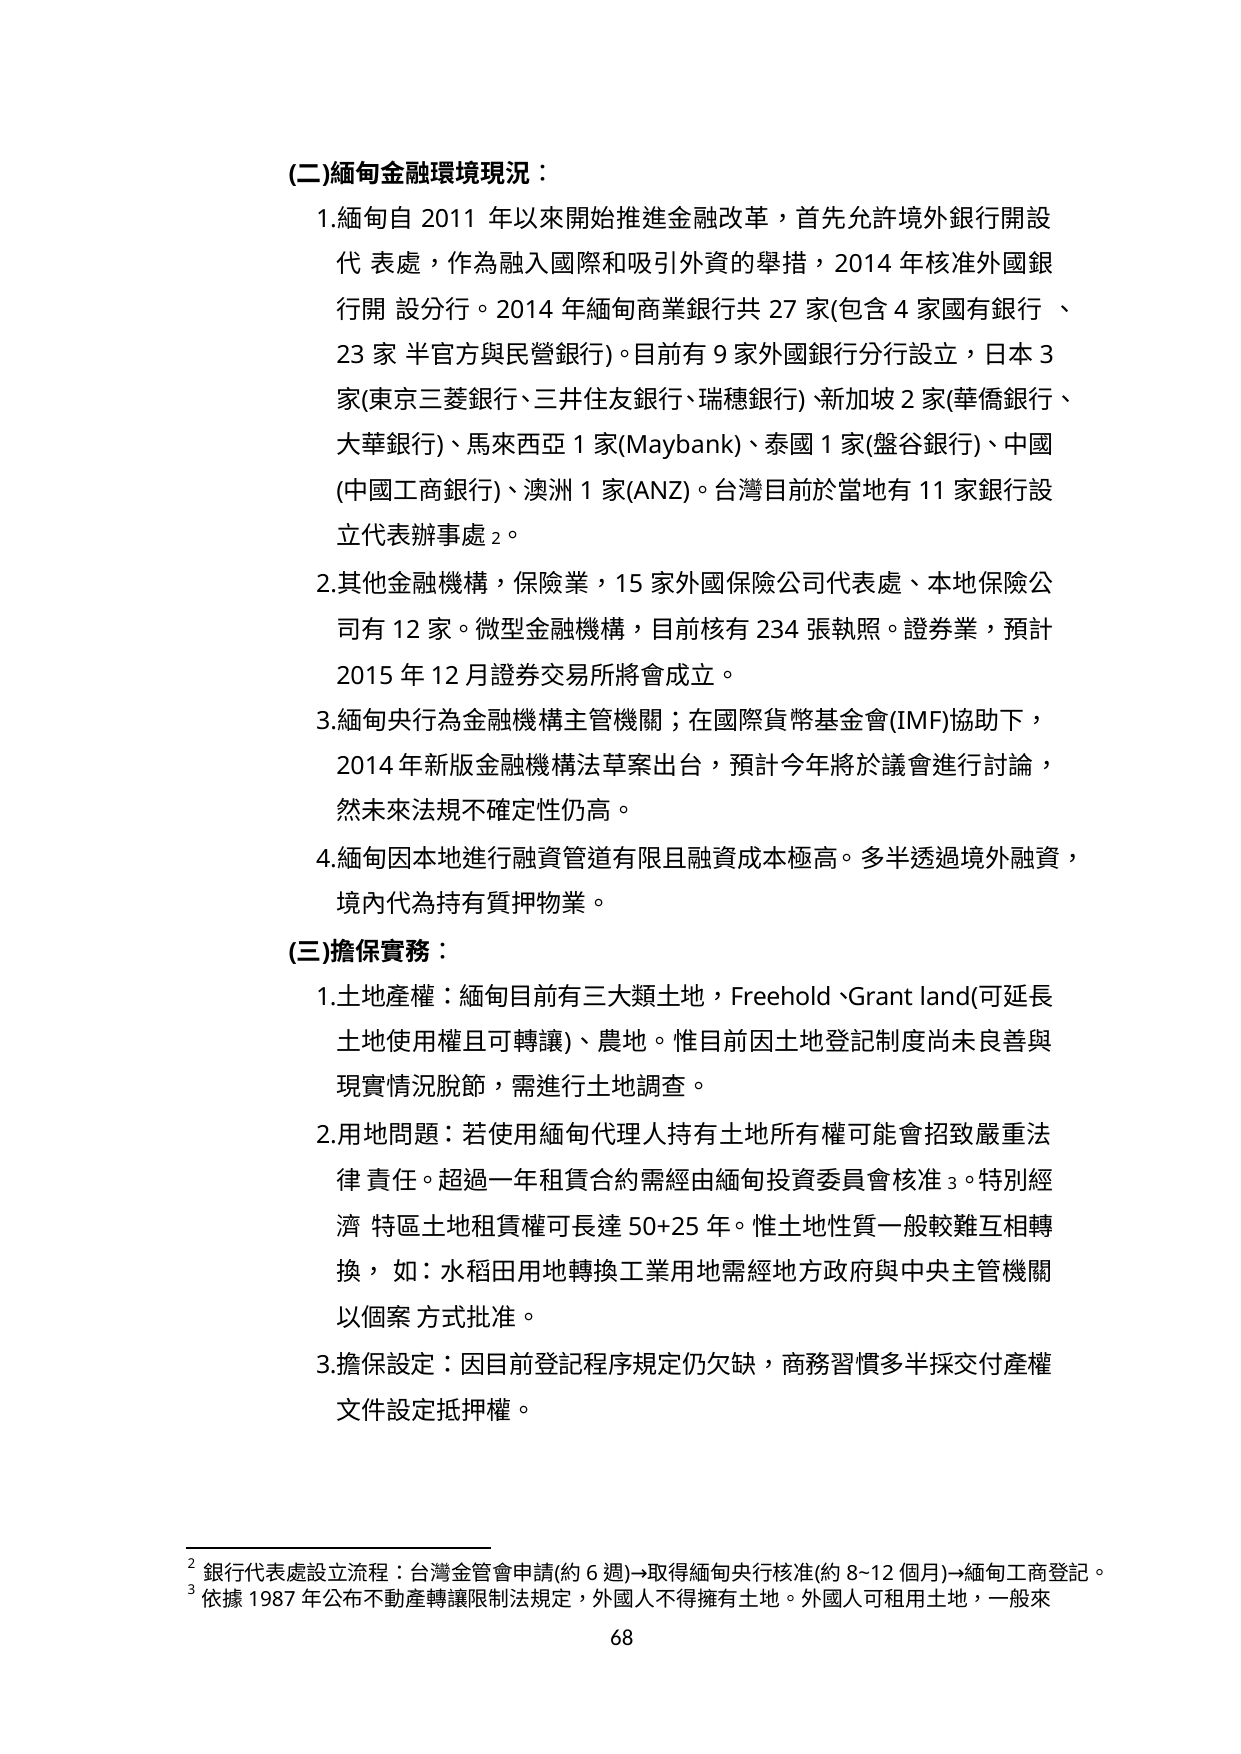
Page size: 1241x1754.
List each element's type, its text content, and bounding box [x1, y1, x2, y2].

subtitle (二)緬甸金融環境現況： [288, 154, 1090, 190]
text 3.緬甸央行為金融機構主管機關；在國際貨幣基金會(IMF)協助下， [316, 700, 1061, 737]
text 2.其他金融機構，保險業，15 家外國保險公司代表處、本地保險公 司有 12 家。微型金融機構，目前核有 234 張執照。證券業，預計 [316, 564, 1053, 645]
text 2015 年 12 月證券交易所將會成立。 [336, 656, 1090, 692]
text 3 依據 1987 年公布不動產轉讓限制法規定，外國人不得擁有土地。外國人可租用土地，一般來 [187, 1586, 1090, 1612]
text 1.土地產權：緬甸目前有三大類土地，Freehold、Grant land(可延長土地使用權且可轉讓)、農地。惟目前因土地登記制度尚未良善與現實情況脫節，需進行土地調查。 [316, 976, 1053, 1103]
text 4.緬甸因本地進行融資管道有限且融資成本極高。多半透過境外融資，境內代為持有質押物業。 [316, 838, 1061, 920]
text 2 銀行代表處設立流程：台灣金管會申請(約 6 週)→取得緬甸央行核准(約 8~12 個月)→緬甸工商登記。 [187, 1559, 1090, 1586]
subtitle (三)擔保實務： [288, 931, 1090, 968]
text 2014年新版金融機構法草案出台，預計今年將於議會進行討論，然未來法規不確定性仍高。 [336, 745, 1061, 827]
text 3.擔保設定：因目前登記程序規定仍欠缺，商務習慣多半採交付產權 文件設定抵押權。 [316, 1345, 1053, 1426]
text 1.緬甸自 2011 年以來開始推進金融改革，首先允許境外銀行開設代 表處，作為融入國際和吸引外資的舉措，2014 年核准外國銀行開 設分行。2014 年緬甸商業銀行共 27 家(包含 4 家國有銀行、23 家 半官方與民營銀行)。目前有 9 家外國銀行分行設立，日本 3 家(東京三菱銀行、三井住友銀行、瑞穗銀行)、新加坡 2 家(華僑銀行、大華銀行)、馬來西亞 1 家(Maybank)、泰國 1 家(盤谷銀行)、中國(中國工商銀行)、澳洲 1 家(ANZ)。台灣目前於當地有 11 家銀行設立代表辦事處2。 [316, 198, 1053, 552]
text 2.用地問題：若使用緬甸代理人持有土地所有權可能會招致嚴重法律 責任。超過一年租賃合約需經由緬甸投資委員會核准3。特別經濟 特區土地租賃權可長達 50+25 年。惟土地性質一般較難互相轉換， 如：水稻田用地轉換工業用地需經地方政府與中央主管機關以個案 方式批准。 [316, 1115, 1053, 1333]
